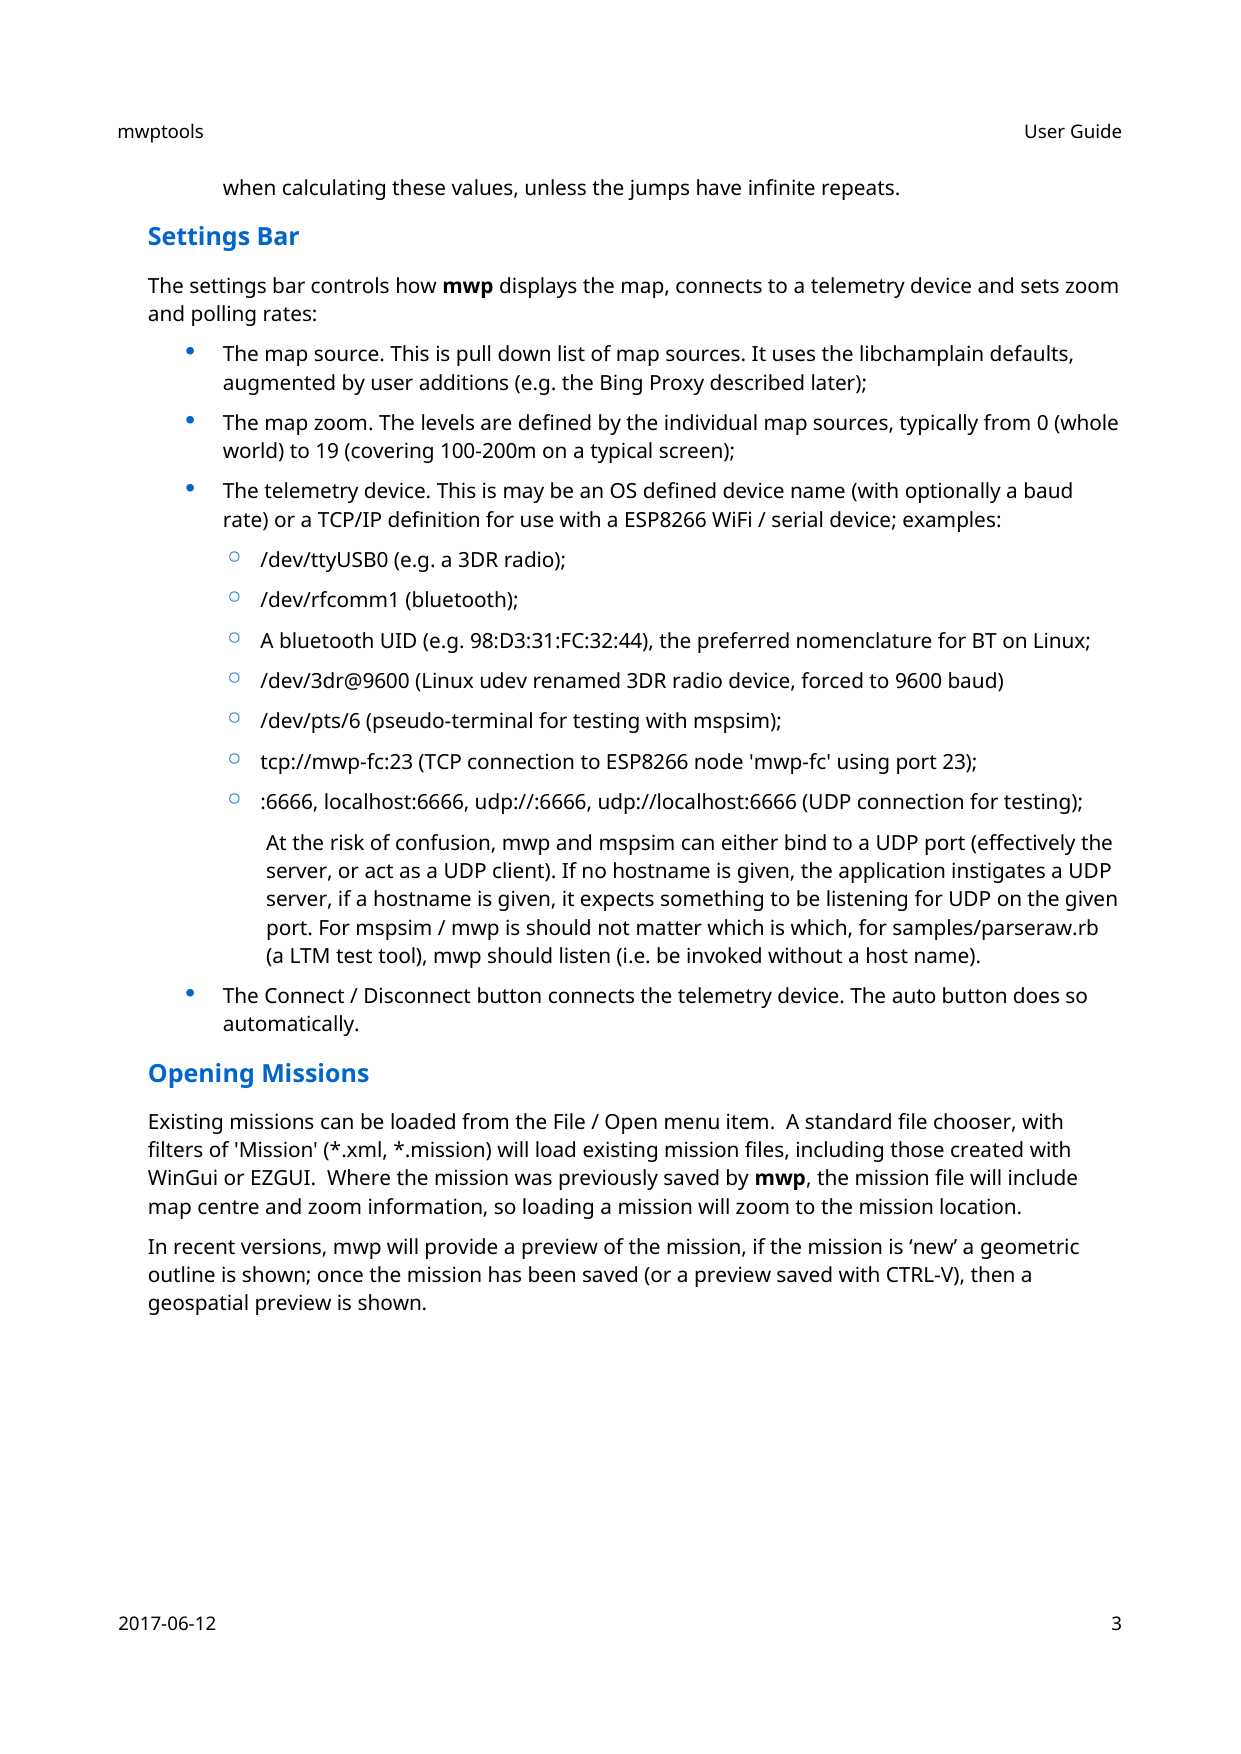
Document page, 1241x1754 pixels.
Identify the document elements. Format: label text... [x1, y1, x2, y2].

text The settings bar controls how mwp displays the map, connects to a telemetry device and sets zoom and polling rates: [148, 271, 1122, 327]
list The Connect / Disconnect button connects the telemetry device. The auto button does so automatically. [185, 981, 1122, 1038]
list /dev/3dr@9600 (Linux udev renamed 3DR radio device, forced to 9600 baud) [223, 666, 1122, 695]
list /dev/rfcomm1 (bluetooth); [223, 585, 1122, 614]
list The telemetry device. This is may be an OS defined device name (with optionally a baud rate) or a TCP/IP definition for use with a ESP8266 WiFi / serial device; examples: [185, 476, 1122, 533]
list /dev/pts/6 (pseudo-terminal for testing with mspsim); [223, 707, 1122, 735]
subtitle Settings Bar [148, 219, 1122, 253]
list A bluetooth UID (e.g. 98:D3:31:FC:32:44), the preferred nomenclature for BT on Linux; [223, 626, 1122, 654]
list The map zoom. The levels are defined by the individual map sources, typically from 0 (whole world) to 19 (covering 100-200m on a typical screen); [185, 408, 1122, 464]
list tcp://mwp-fc:23 (TCP connection to ESP8266 node 'mwp-fc' using port 23); [223, 747, 1122, 776]
text Existing missions can be loaded from the File / Open menu item. A standard file chooser, with filters of 'Mission' (*.xml, *.mission) will load existing mission files, including those created with WinGui or EZGUI. Where the mission was previously saved by mwp, the mission file will include map centre and zoom information, so loading a mission will zoom to the mission location. [148, 1107, 1122, 1220]
list At the risk of confusion, mwp and mspsim can either bind to a UDP port (effectively the server, or act as a UDP client). If no hostname is given, the application instigates a UDP server, if a hostname is given, it expects something to be listening for UDP on the given port. For mspsim / mwp is should not matter which is which, for samples/parseraw.rb (a LTM test tool), mwp should listen (i.e. be invoked without a host name). [266, 828, 1122, 969]
subtitle Opening Missions [148, 1055, 1122, 1089]
list when calculating these values, unless the jumps have infinite repeats. [185, 173, 1122, 201]
text In recent versions, mwp will provide a preview of the mission, if the mission is ‘new’ a geometric outline is shown; once the mission has been saved (or a preview saved with CTRL-V), then a geospatial preview is shown. [148, 1232, 1122, 1317]
list The map source. This is pull down list of map sources. It uses the libchamplain defaults, augmented by user additions (e.g. the Bing Proxy described later); [185, 339, 1122, 396]
list /dev/ttyUSB0 (e.g. a 3DR radio); [223, 545, 1122, 573]
list :6666, localhost:6666, udp://:6666, udp://localhost:6666 (UDP connection for testing); [223, 787, 1122, 816]
